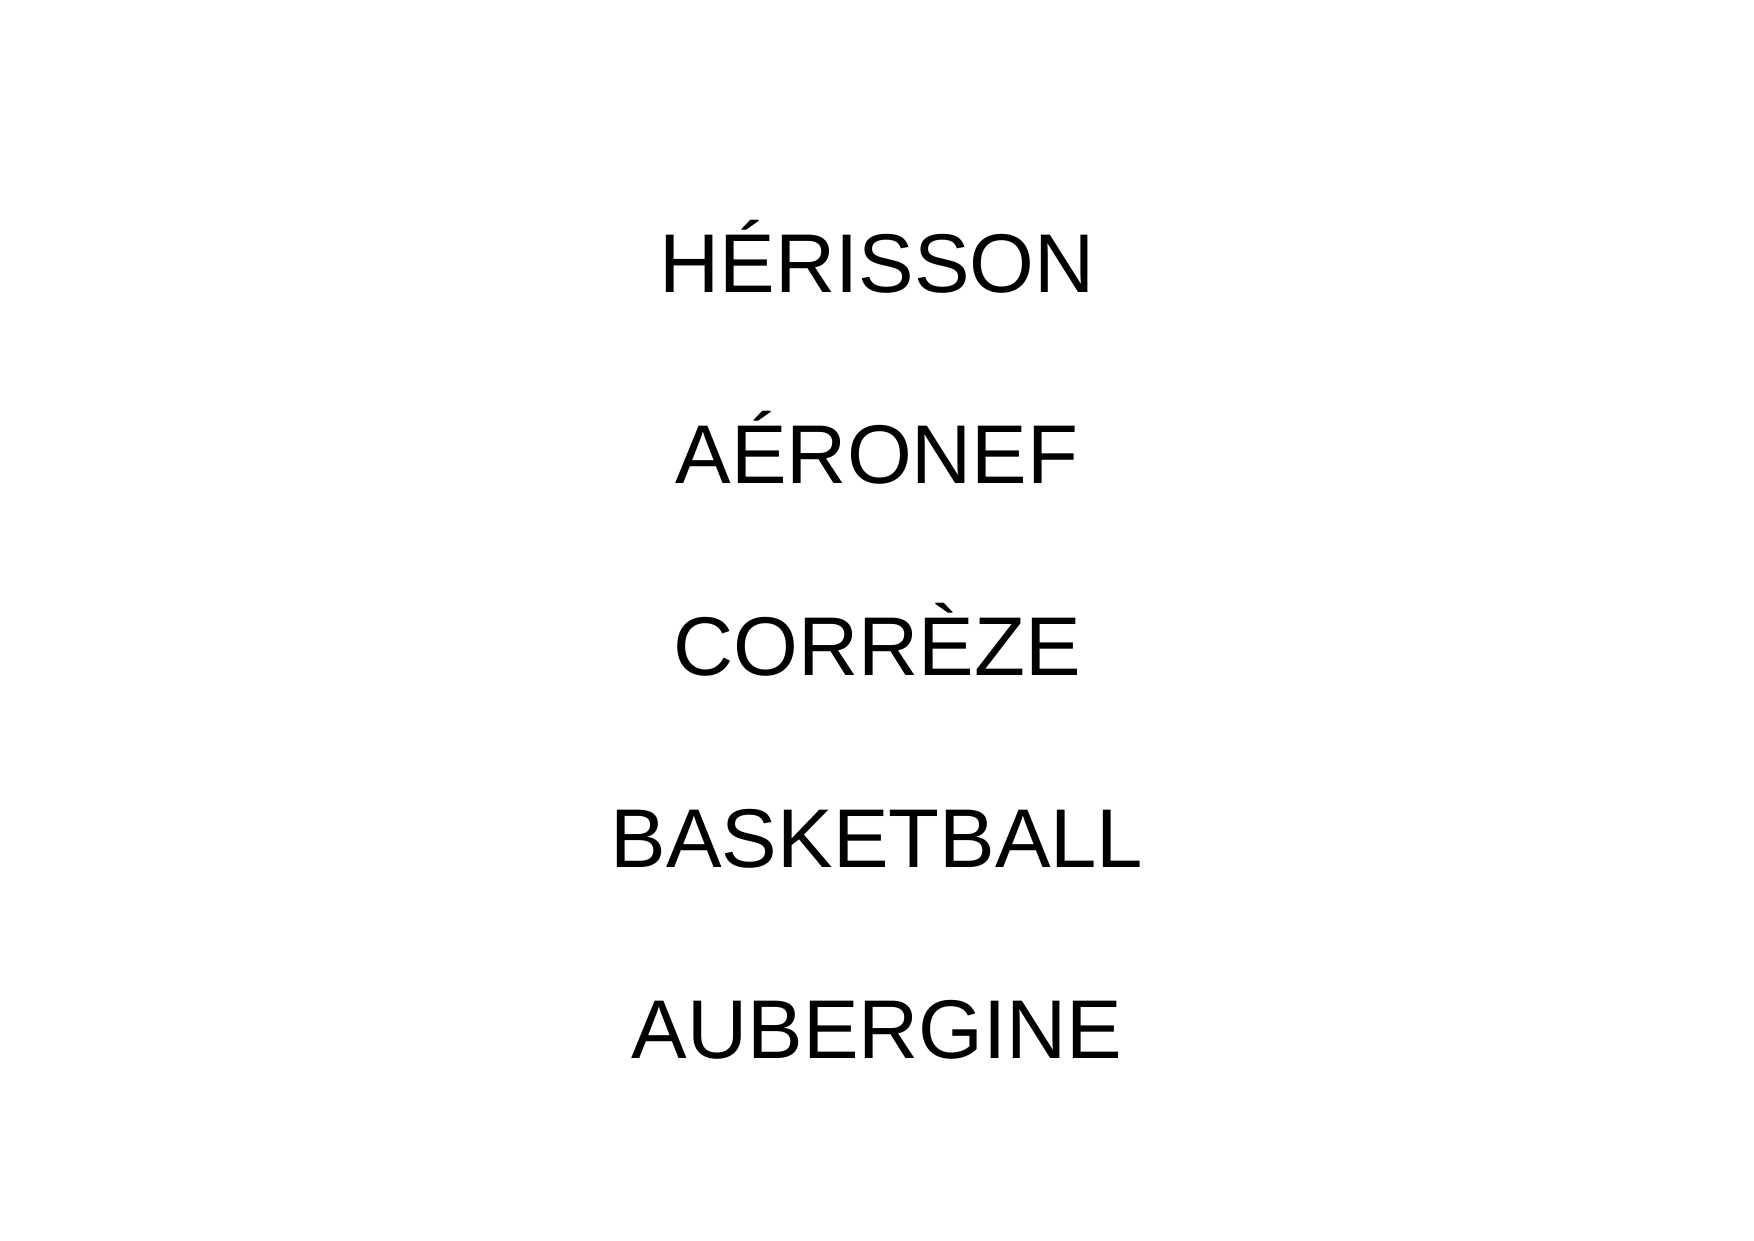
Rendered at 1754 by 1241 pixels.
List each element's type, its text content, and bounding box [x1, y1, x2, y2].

text CORRÈZE [118, 597, 1636, 693]
text BASKETBALL [118, 789, 1636, 885]
text AUBERGINE [118, 981, 1636, 1076]
text AÉRONEF [118, 406, 1636, 501]
text HÉRISSON [118, 214, 1636, 310]
